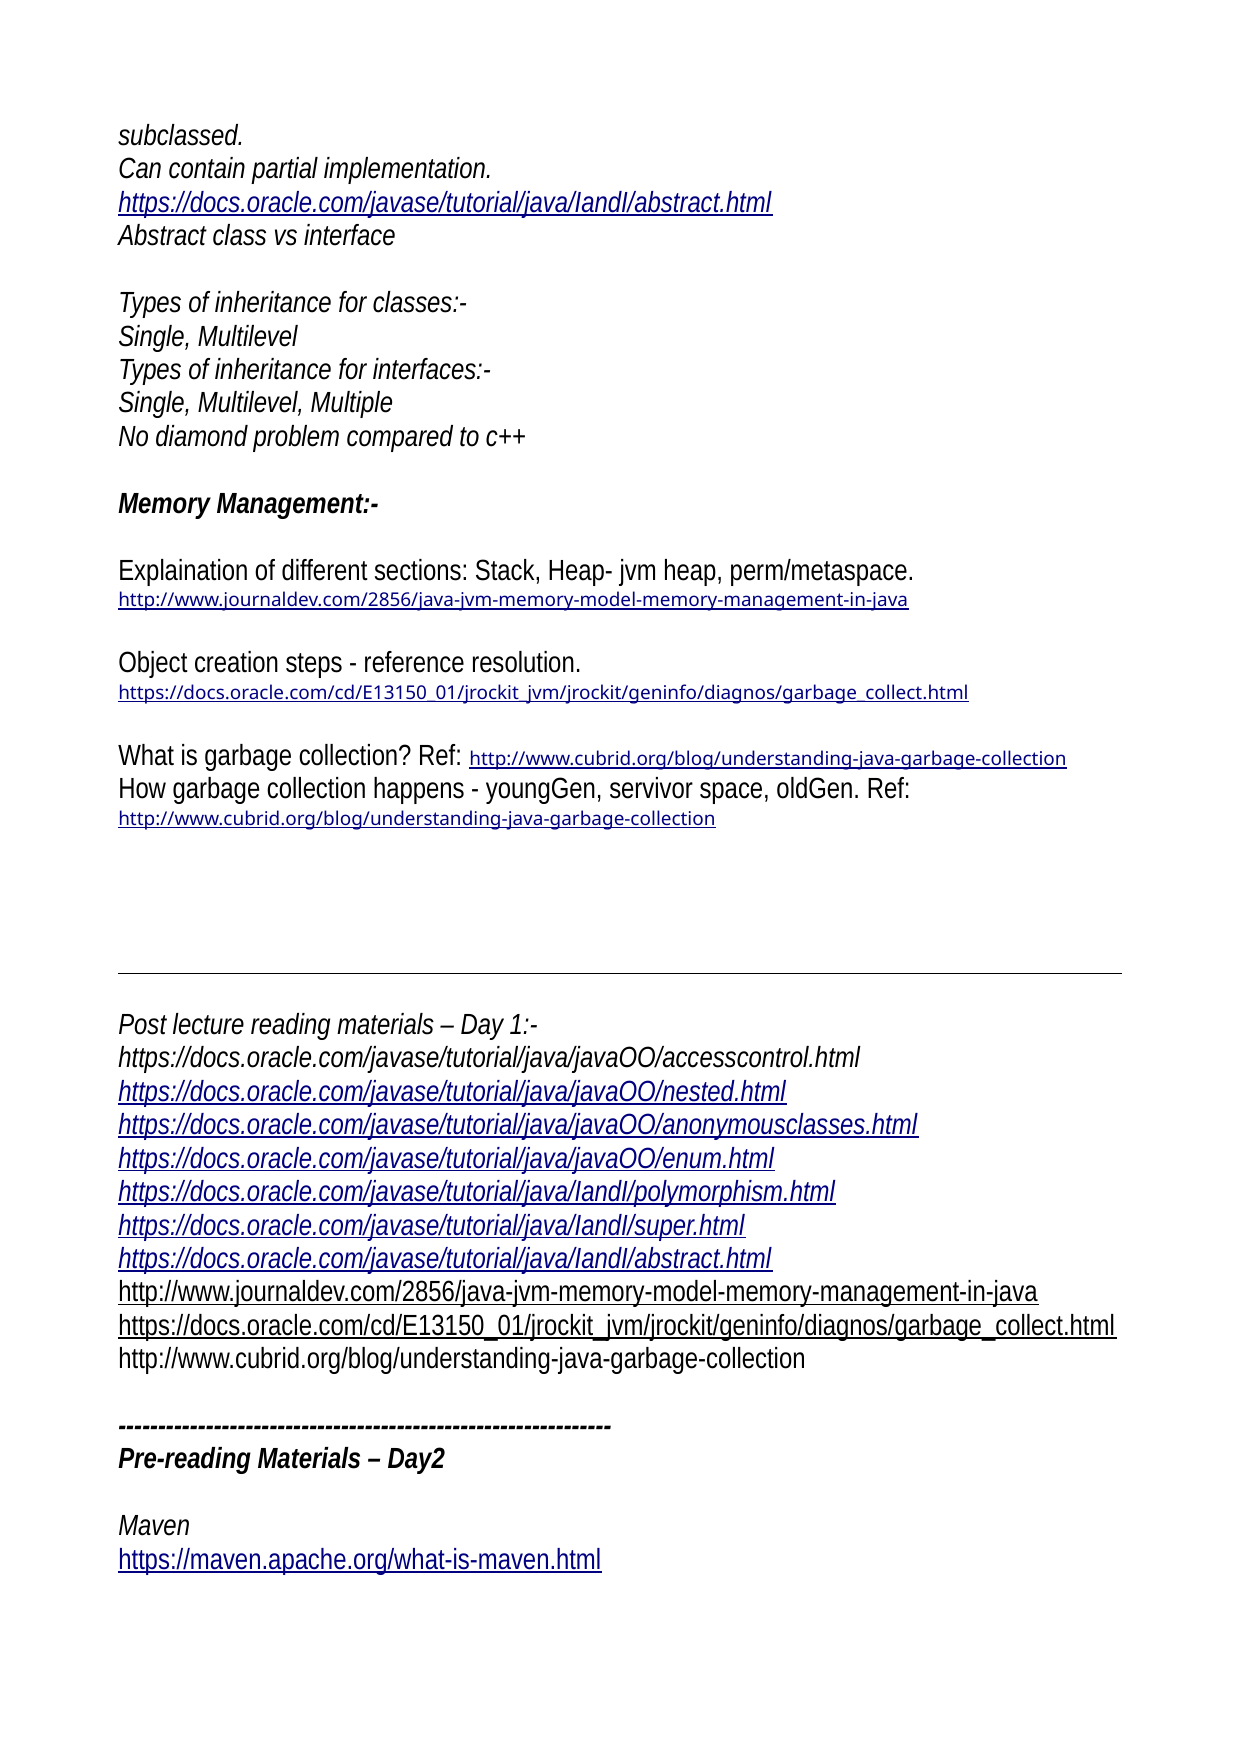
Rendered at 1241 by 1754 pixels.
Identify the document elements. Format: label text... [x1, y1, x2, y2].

text https://docs.oracle.com/javase/tutorial/java/IandI/super.html [118, 1208, 1122, 1241]
text https://docs.oracle.com/javase/tutorial/java/javaOO/enum.html [118, 1141, 1122, 1174]
text Pre-reading Materials – Day2 [118, 1442, 1122, 1475]
text No diamond problem compared to c++ [118, 419, 1122, 452]
text https://docs.oracle.com/javase/tutorial/java/IandI/abstract.html [118, 1241, 1122, 1274]
text Single, Multilevel, Multiple [118, 386, 1122, 419]
text Types of inheritance for classes:- [118, 285, 1122, 319]
text Types of inheritance for interfaces:- [118, 352, 1122, 386]
text https://docs.oracle.com/javase/tutorial/java/javaOO/accesscontrol.html [118, 1040, 1122, 1074]
text Object creation steps - reference resolution. https://docs.oracle.com/cd/E13150_01/jrockit_jvm/jrockit/geninfo/diagnos/garbage_collect.html [118, 646, 1122, 705]
text Post lecture reading materials – Day 1:- [118, 1007, 1122, 1040]
text Abstract class vs interface [118, 218, 1122, 252]
text Single, Multilevel [118, 319, 1122, 352]
text What is garbage collection? Ref: http://www.cubrid.org/blog/understanding-java-garbage-collection [118, 738, 1122, 772]
text https://maven.apache.org/what-is-maven.html [118, 1542, 1122, 1575]
text https://docs.oracle.com/cd/E13150_01/jrockit_jvm/jrockit/geninfo/diagnos/garbage_collect.html [118, 1308, 1122, 1341]
text Memory Management:- [118, 486, 1122, 519]
text https://docs.oracle.com/javase/tutorial/java/javaOO/anonymousclasses.html [118, 1107, 1122, 1141]
text Maven [118, 1508, 1122, 1542]
text http://www.cubrid.org/blog/understanding-java-garbage-collection [118, 1341, 1122, 1375]
text https://docs.oracle.com/javase/tutorial/java/javaOO/nested.html [118, 1074, 1122, 1107]
text subclassed. [118, 118, 1122, 152]
text https://docs.oracle.com/javase/tutorial/java/IandI/polymorphism.html [118, 1174, 1122, 1208]
text Explaination of different sections: Stack, Heap- jvm heap, perm/metaspace. http://www.journaldev.com/2856/java-jvm-memory-model-memory-management-in-java [118, 553, 1122, 612]
text http://www.journaldev.com/2856/java-jvm-memory-model-memory-management-in-java [118, 1274, 1122, 1308]
text -------------------------------------------------------------- [118, 1408, 1122, 1442]
text How garbage collection happens - youngGen, servivor space, oldGen. Ref: http://www.cubrid.org/blog/understanding-java-garbage-collection [118, 772, 1122, 831]
text https://docs.oracle.com/javase/tutorial/java/IandI/abstract.html [118, 185, 1122, 218]
text Can contain partial implementation. [118, 152, 1122, 185]
